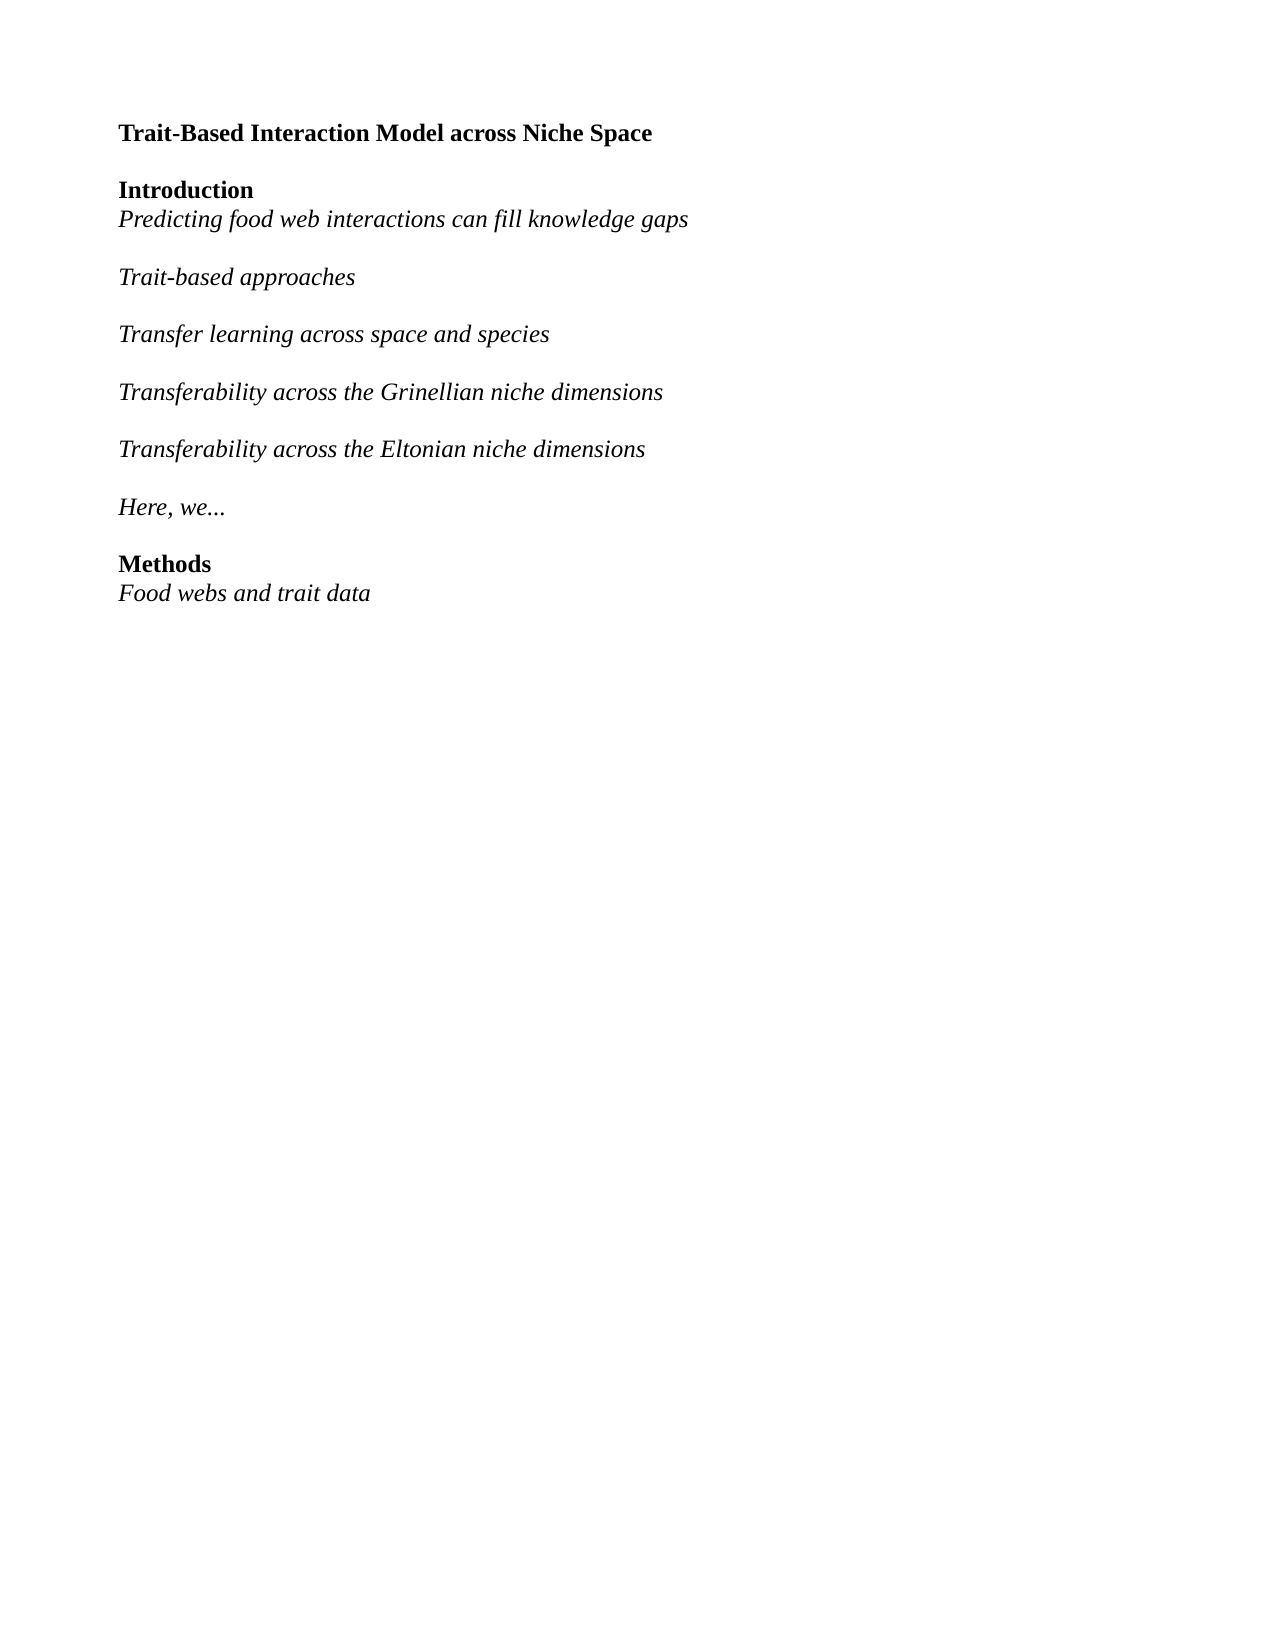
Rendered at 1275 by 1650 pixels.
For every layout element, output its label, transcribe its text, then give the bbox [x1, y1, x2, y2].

text Introduction [118, 176, 1157, 204]
text Transferability across the Eltonian niche dimensions [118, 434, 1157, 463]
text Here, we... [118, 492, 1157, 521]
text Transfer learning across space and species [118, 319, 1157, 348]
text Food webs and trait data [118, 578, 1157, 607]
text Predicting food web interactions can fill knowledge gaps [118, 204, 1157, 233]
text Methods [118, 549, 1157, 578]
text Transferability across the Grinellian niche dimensions [118, 377, 1157, 406]
text Trait-based approaches [118, 262, 1157, 291]
text Trait-Based Interaction Model across Niche Space [118, 118, 1157, 147]
